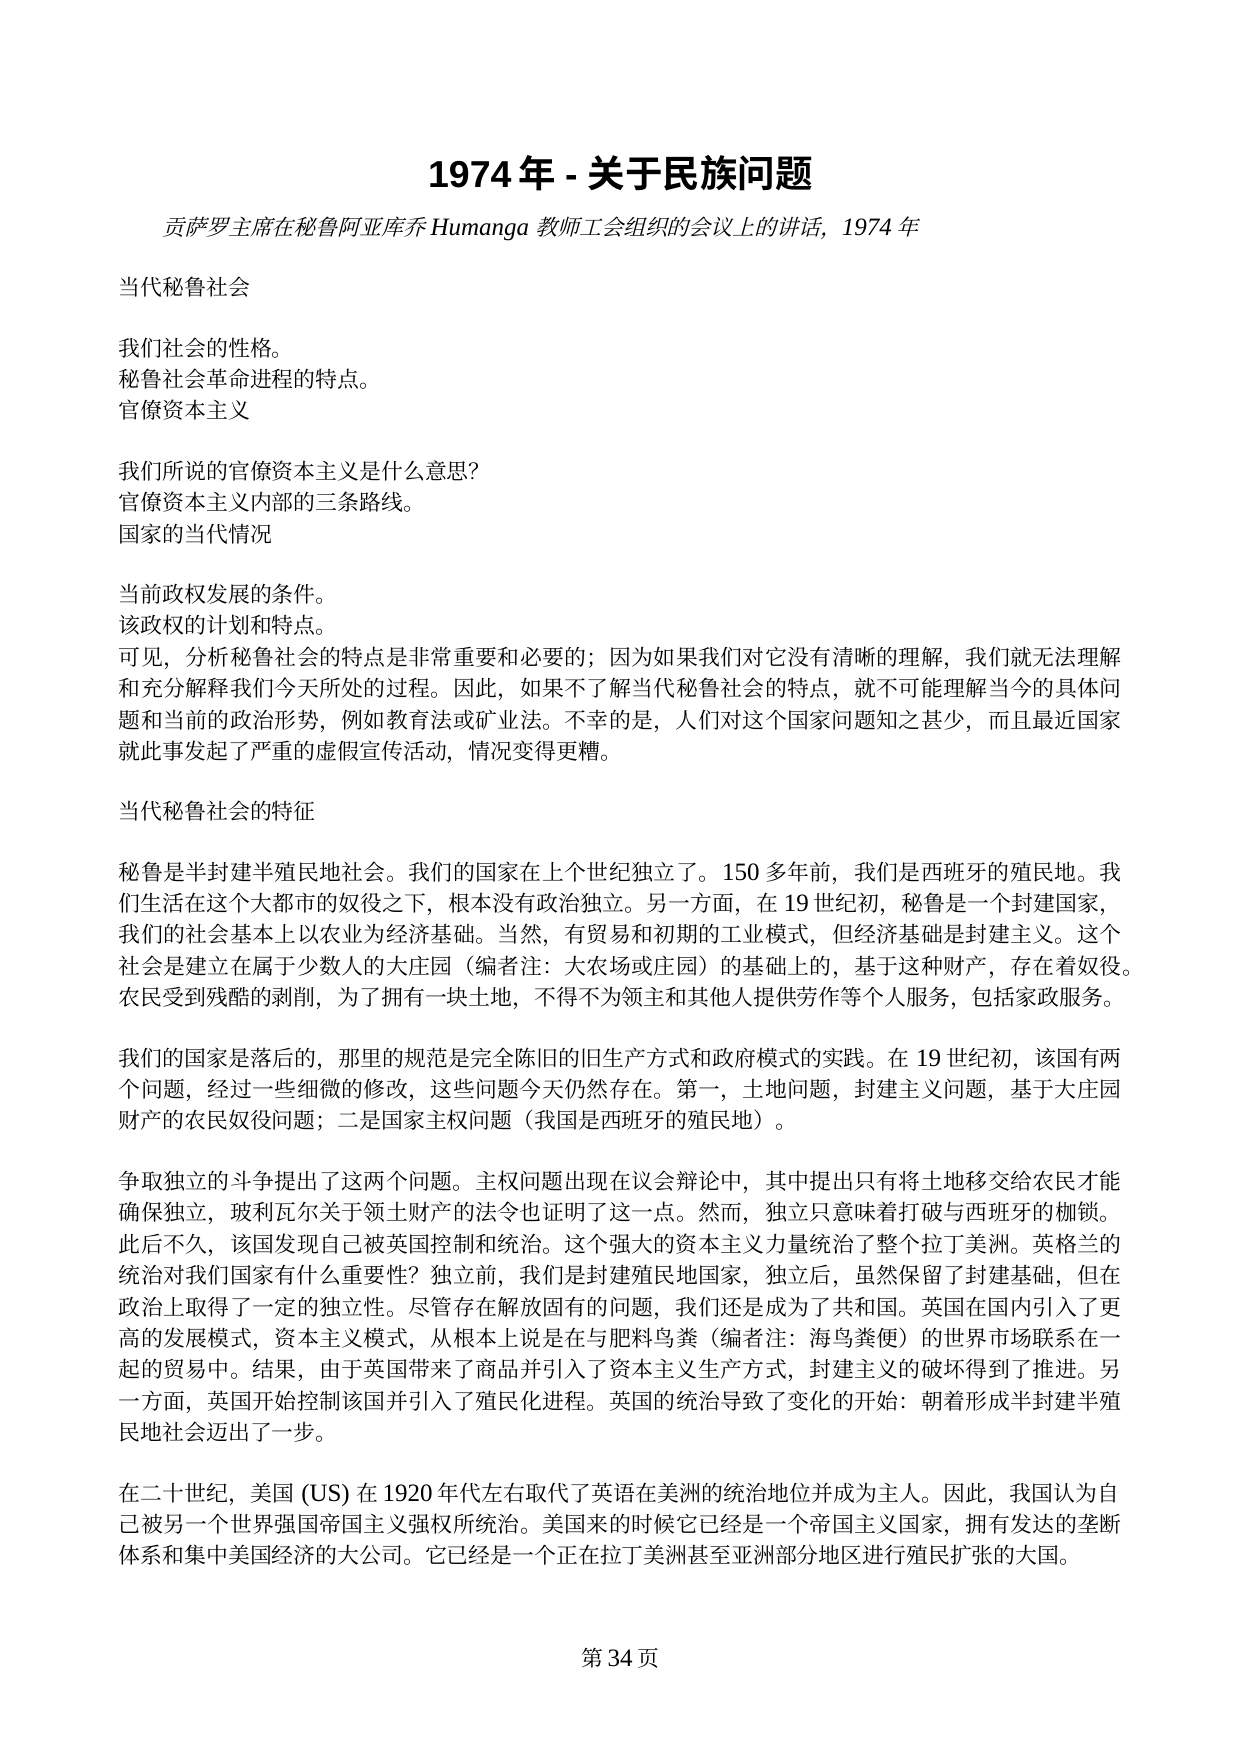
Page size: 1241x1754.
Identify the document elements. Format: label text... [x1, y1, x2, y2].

subtitle 1974年 - 关于民族问题 [118, 143, 1122, 198]
text 当代秘鲁社会 [118, 271, 1122, 302]
text 争取独立的斗争提出了这两个问题。主权问题出现在议会辩论中，其中提出只有将土地移交给农民才能确保独立，玻利瓦尔关于领土财产的法令也证明了这一点。然而，独立只意味着打破与西班牙的枷锁。此后不久，该国发现自己被英国控制和统治。这个强大的资本主义力量统治了整个拉丁美洲。英格兰的统治对我们国家有什么重要性？独立前，我们是封建殖民地国家，独立后，虽然保留了封建基础，但在政治上取得了一定的独立性。尽管存在解放固有的问题，我们还是成为了共和国。英国在国内引入了更高的发展模式，资本主义模式，从根本上说是在与肥料鸟粪（编者注：海鸟粪便）的世界市场联系在一起的贸易中。结果，由于英国带来了商品并引入了资本主义生产方式，封建主义的破坏得到了推进。另一方面，英国开始控制该国并引入了殖民化进程。英国的统治导致了变化的开始：朝着形成半封建半殖民地社会迈出了一步。 [118, 1164, 1122, 1447]
text 该政权的计划和特点。 [118, 608, 1122, 640]
text 可见，分析秘鲁社会的特点是非常重要和必要的；因为如果我们对它没有清晰的理解，我们就无法理解和充分解释我们今天所处的过程。因此，如果不了解当代秘鲁社会的特点，就不可能理解当今的具体问题和当前的政治形势，例如教育法或矿业法。不幸的是，人们对这个国家问题知之甚少，而且最近国家就此事发起了严重的虚假宣传活动，情况变得更糟。 [118, 640, 1122, 766]
text 秘鲁社会革命进程的特点。 [118, 362, 1122, 394]
text 我们社会的性格。 [118, 331, 1122, 362]
text 秘鲁是半封建半殖民地社会。我们的国家在上个世纪独立了。150多年前，我们是西班牙的殖民地。我们生活在这个大都市的奴役之下，根本没有政治独立。另一方面，在19世纪初，秘鲁是一个封建国家，我们的社会基本上以农业为经济基础。当然，有贸易和初期的工业模式，但经济基础是封建主义。这个社会是建立在属于少数人的大庄园（编者注：大农场或庄园）的基础上的，基于这种财产，存在着奴役。农民受到残酷的剥削，为了拥有一块土地，不得不为领主和其他人提供劳作等个人服务，包括家政服务。 [118, 855, 1122, 1012]
text 官僚资本主义内部的三条路线。 [118, 485, 1122, 517]
text 官僚资本主义 [118, 394, 1122, 425]
text 我们所说的官僚资本主义是什么意思？ [118, 454, 1122, 485]
text 当前政权发展的条件。 [118, 577, 1122, 608]
text 我们的国家是落后的，那里的规范是完全陈旧的旧生产方式和政府模式的实践。在19世纪初，该国有两个问题，经过一些细微的修改，这些问题今天仍然存在。第一，土地问题，封建主义问题，基于大庄园财产的农民奴役问题；二是国家主权问题（我国是西班牙的殖民地）。 [118, 1041, 1122, 1135]
text 国家的当代情况 [118, 517, 1122, 548]
text 在二十世纪，美国 (US) 在1920年代左右取代了英语在美洲的统治地位并成为主人。因此，我国认为自己被另一个世界强国帝国主义强权所统治。美国来的时候它已经是一个帝国主义国家，拥有发达的垄断体系和集中美国经济的大公司。它已经是一个正在拉丁美洲甚至亚洲部分地区进行殖民扩张的大国。 [118, 1476, 1122, 1570]
text 当代秘鲁社会的特征 [118, 794, 1122, 826]
text 贡萨罗主席在秘鲁阿亚库乔 Humanga 教师工会组织的会议上的讲话，1974年 [118, 210, 1122, 242]
